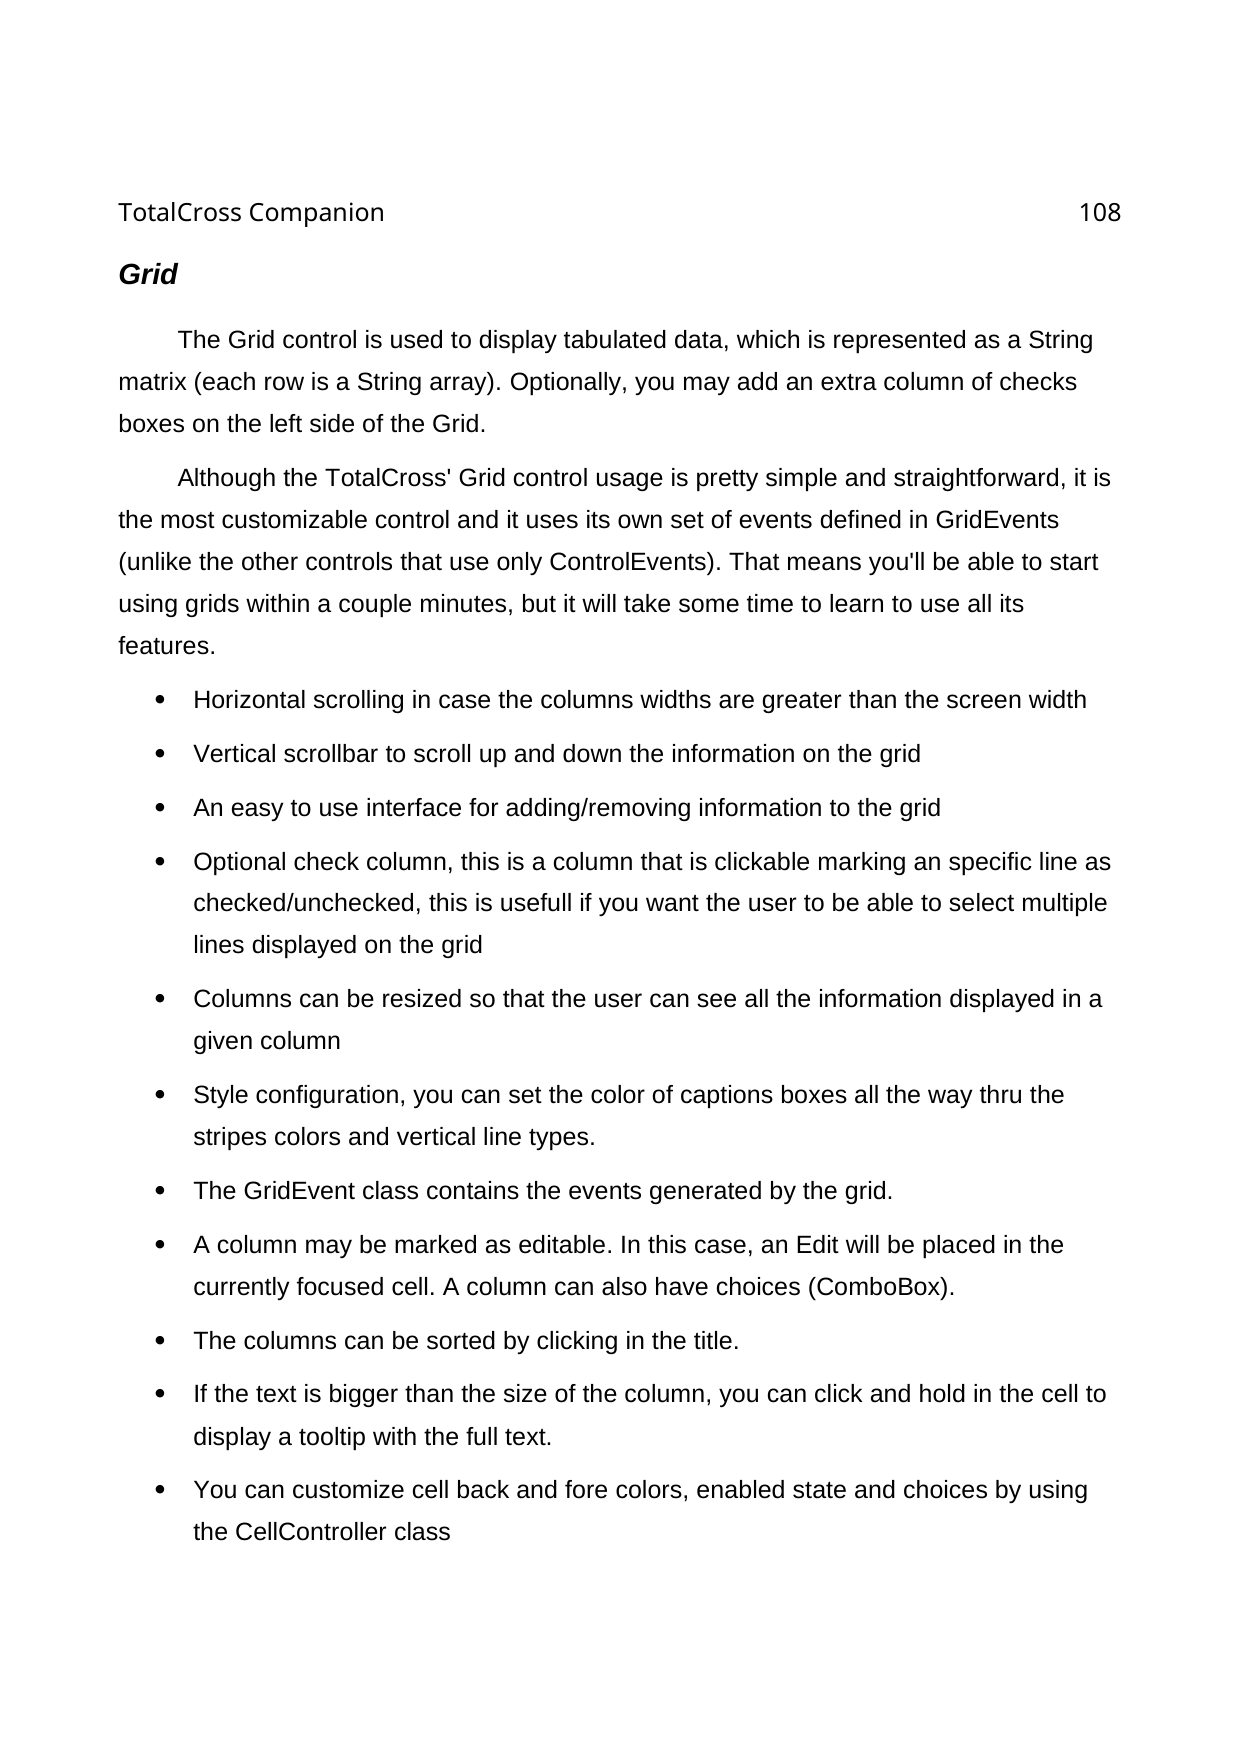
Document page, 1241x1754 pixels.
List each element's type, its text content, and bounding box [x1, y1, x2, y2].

list Columns can be resized so that the user can see all the information displayed in a given column [156, 985, 1122, 1055]
list Style configuration, you can set the color of captions boxes all the way thru the stripes colors and vertical line types. [156, 1081, 1122, 1151]
subtitle Grid [118, 258, 1122, 291]
list If the text is bigger than the size of the column, you can click and hold in the cell to display a tooltip with the full text. [156, 1380, 1122, 1450]
list A column may be marked as editable. In this case, an Edit will be placed in the currently focused cell. A column can also have choices (ComboBox). [156, 1231, 1122, 1301]
list An easy to use interface for adding/removing information to the grid [156, 793, 1122, 822]
text Although the TotalCross' Grid control usage is pretty simple and straightforward, it is the most customizable control and it uses its own set of events defined in GridEvents (unlike the other controls that use only ControlEvents). That means you'll be able to start using grids within a couple minutes, but it will take some time to learn to use all its features. [118, 464, 1122, 660]
list Horizontal scrolling in case the columns widths are greater than the screen width [156, 686, 1122, 714]
text The Grid control is used to display tabulated data, which is represented as a String matrix (each row is a String array). Optionally, you may add an extra column of checks boxes on the left side of the Grid. [118, 326, 1122, 438]
list The GridEvent class contains the events generated by the grid. [156, 1177, 1122, 1205]
list You can customize cell back and fore colors, enabled state and choices by using the CellController class [156, 1476, 1122, 1546]
list The columns can be sorted by clicking in the title. [156, 1327, 1122, 1354]
list Vertical scrollbar to scroll up and down the information on the grid [156, 740, 1122, 768]
list Optional check column, this is a column that is clickable marking an specific line as checked/unchecked, this is usefull if you want the user to be able to select multiple lines displayed on the grid [156, 847, 1122, 959]
